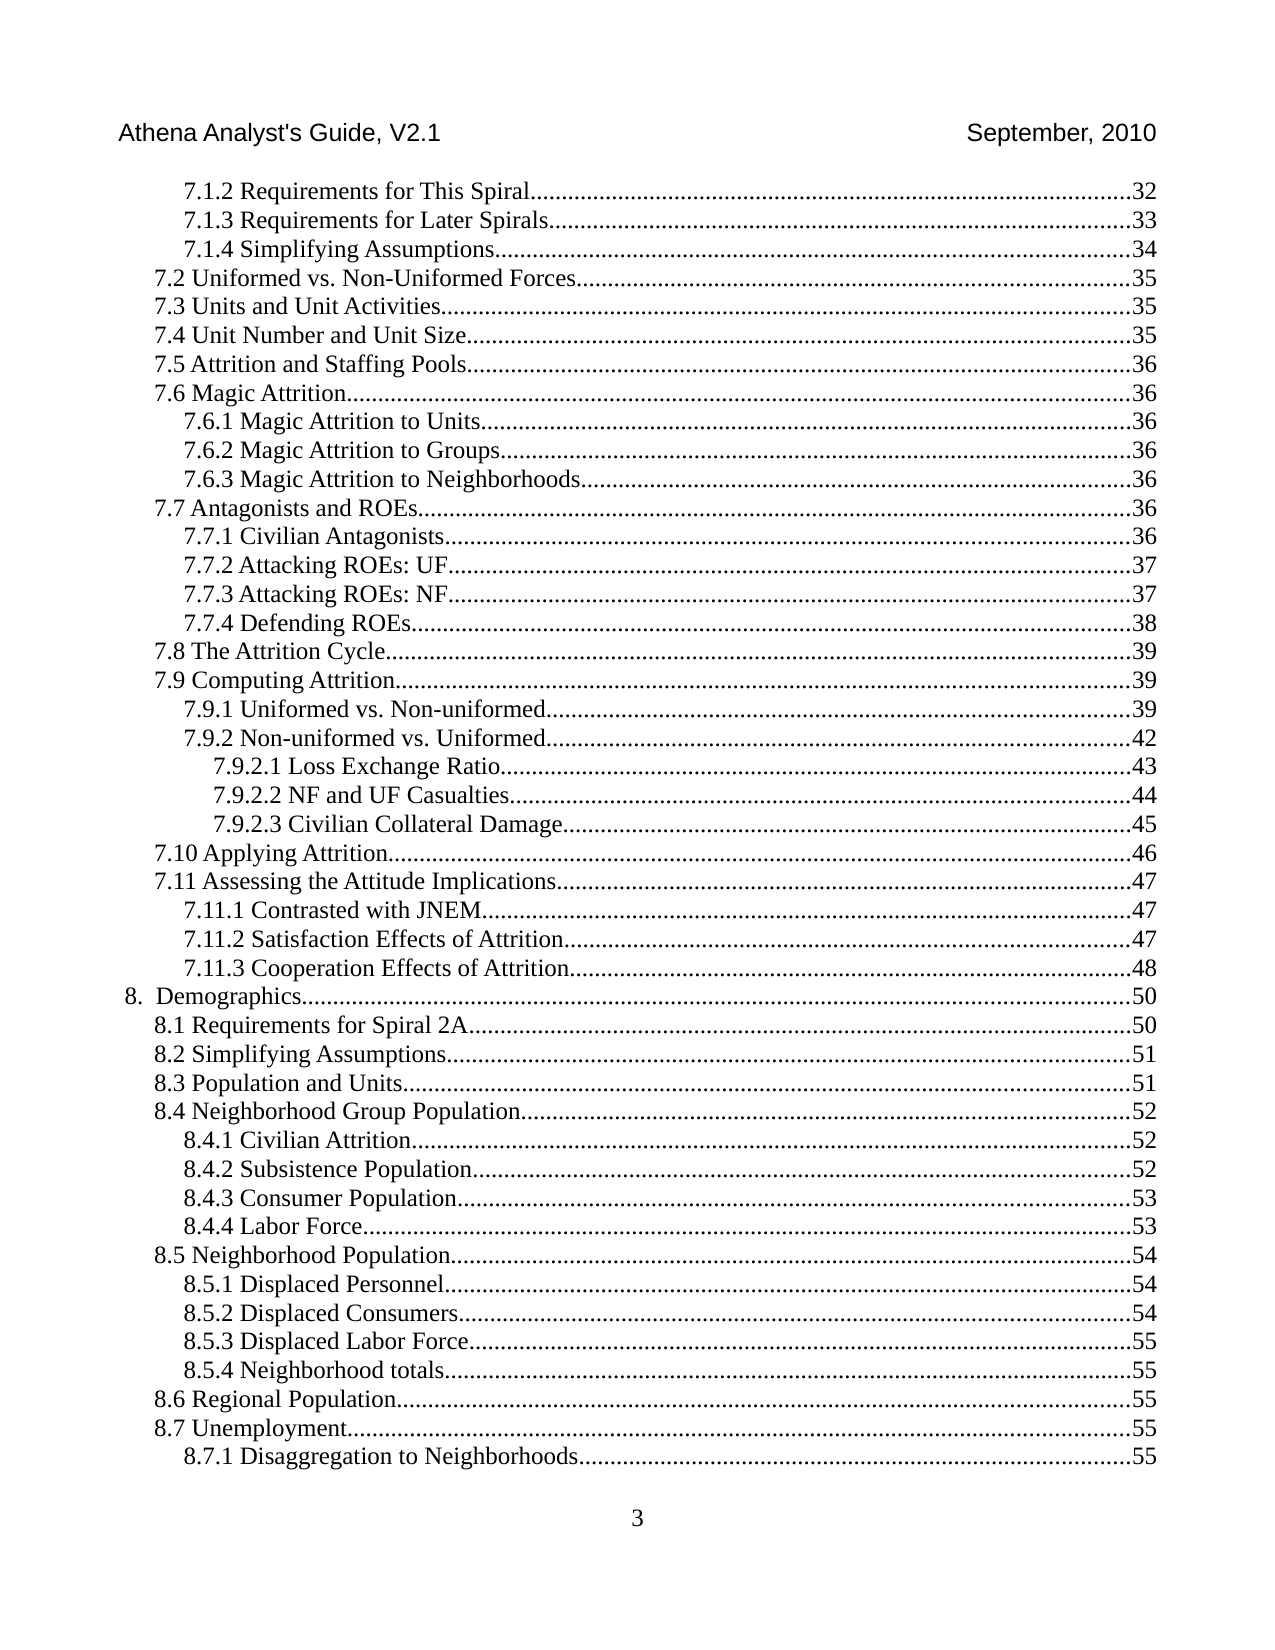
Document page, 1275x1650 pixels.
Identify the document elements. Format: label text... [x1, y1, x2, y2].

text 7.3 Units and Unit Activities 35 [148, 291, 1157, 320]
text 7.9.1 Uniformed vs. Non-uniformed 39 [177, 694, 1157, 723]
text 7.1.3 Requirements for Later Spirals 33 [177, 205, 1157, 234]
text 8.6 Regional Population 55 [148, 1384, 1157, 1413]
text 8. Demographics 50 [118, 981, 1157, 1010]
text 8.5.3 Displaced Labor Force 55 [177, 1326, 1157, 1355]
text 7.6.3 Magic Attrition to Neighborhoods 36 [177, 464, 1157, 493]
text 7.9.2.3 Civilian Collateral Damage 45 [207, 809, 1157, 838]
text 7.7.1 Civilian Antagonists 36 [177, 521, 1157, 550]
text 8.5.1 Displaced Personnel 54 [177, 1269, 1157, 1298]
text 7.11.3 Cooperation Effects of Attrition 48 [177, 953, 1157, 981]
text 8.4.2 Subsistence Population 52 [177, 1154, 1157, 1183]
text 8.4.3 Consumer Population 53 [177, 1183, 1157, 1211]
text 8.2 Simplifying Assumptions 51 [148, 1039, 1157, 1068]
text 7.9 Computing Attrition 39 [148, 665, 1157, 694]
text 7.11 Assessing the Attitude Implications 47 [148, 866, 1157, 895]
text 8.5.4 Neighborhood totals 55 [177, 1355, 1157, 1384]
text 7.10 Applying Attrition 46 [148, 838, 1157, 866]
text 7.1.2 Requirements for This Spiral 32 [177, 176, 1157, 205]
text 8.4.4 Labor Force 53 [177, 1211, 1157, 1240]
text 8.1 Requirements for Spiral 2A 50 [148, 1010, 1157, 1039]
text 7.9.2 Non-uniformed vs. Uniformed 42 [177, 723, 1157, 751]
text 7.1.4 Simplifying Assumptions 34 [177, 234, 1157, 263]
text 7.7.3 Attacking ROEs: NF 37 [177, 579, 1157, 608]
text 7.5 Attrition and Staffing Pools 36 [148, 349, 1157, 378]
text 8.5 Neighborhood Population 54 [148, 1240, 1157, 1269]
text 8.5.2 Displaced Consumers 54 [177, 1298, 1157, 1326]
text 7.7.2 Attacking ROEs: UF 37 [177, 550, 1157, 579]
text 7.2 Uniformed vs. Non-Uniformed Forces 35 [148, 263, 1157, 291]
text 7.11.2 Satisfaction Effects of Attrition 47 [177, 924, 1157, 953]
text 8.7 Unemployment 55 [148, 1413, 1157, 1441]
text 7.6.1 Magic Attrition to Units 36 [177, 406, 1157, 435]
text 7.4 Unit Number and Unit Size 35 [148, 320, 1157, 349]
text 7.8 The Attrition Cycle 39 [148, 636, 1157, 665]
text 7.7 Antagonists and ROEs 36 [148, 493, 1157, 521]
text 8.4.1 Civilian Attrition 52 [177, 1125, 1157, 1154]
text 8.4 Neighborhood Group Population 52 [148, 1096, 1157, 1125]
text 7.6.2 Magic Attrition to Groups 36 [177, 435, 1157, 464]
text 8.7.1 Disaggregation to Neighborhoods 55 [177, 1441, 1157, 1470]
text 8.3 Population and Units 51 [148, 1068, 1157, 1096]
text 7.6 Magic Attrition 36 [148, 378, 1157, 406]
text 7.9.2.1 Loss Exchange Ratio 43 [207, 751, 1157, 780]
text 7.7.4 Defending ROEs 38 [177, 608, 1157, 636]
text 7.9.2.2 NF and UF Casualties 44 [207, 780, 1157, 809]
text 7.11.1 Contrasted with JNEM 47 [177, 895, 1157, 924]
